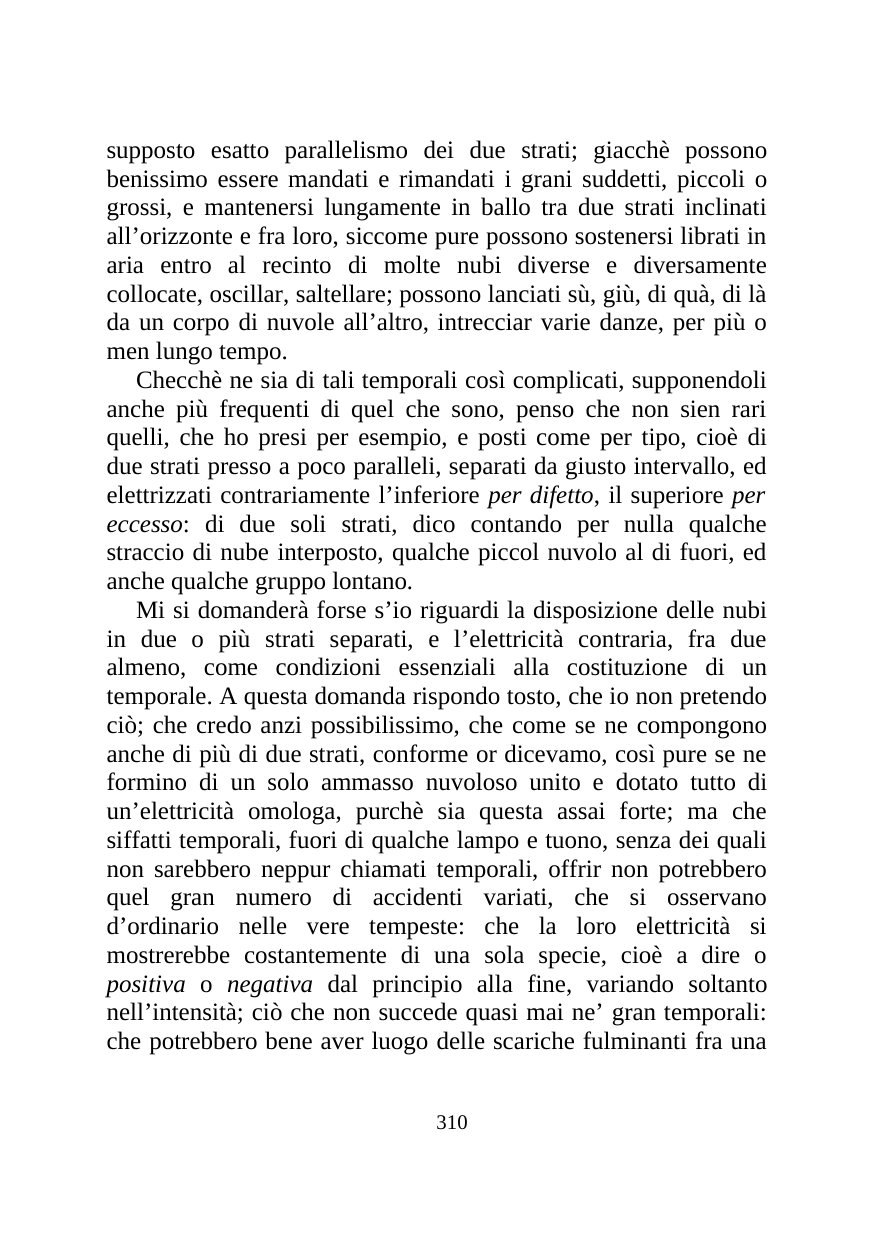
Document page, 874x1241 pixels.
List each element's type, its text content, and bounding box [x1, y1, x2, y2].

text Checchè ne sia di tali temporali così complicati, supponendoli anche più frequenti di quel che sono, penso che non sien rari quelli, che ho presi per esempio, e posti come per tipo, cioè di due strati presso a poco paralleli, separati da giusto intervallo, ed elettrizzati contrariamente l’inferiore per difetto, il superiore per eccesso: di due soli strati, dico contando per nulla qualche straccio di nube interposto, qualche piccol nuvolo al di fuori, ed anche qualche gruppo lontano. [106, 365, 768, 595]
text Mi si domanderà forse s’io riguardi la disposizione delle nubi in due o più strati separati, e l’elettricità contraria, fra due almeno, come condizioni essenziali alla costituzione di un temporale. A questa domanda rispondo tosto, che io non pretendo ciò; che credo anzi possibilissimo, che come se ne compongono anche di più di due strati, conforme or dicevamo, così pure se ne formino di un solo ammasso nuvoloso unito e dotato tutto di un’elettricità omologa, purchè sia questa assai forte; ma che siffatti temporali, fuori di qualche lampo e tuono, senza dei quali non sarebbero neppur chiamati temporali, offrir non potrebbero quel gran numero di accidenti variati, che si osservano d’ordinario nelle vere tempeste: che la loro elettricità si mostrerebbe costantemente di una sola specie, cioè a dire o positiva o negativa dal principio alla fine, variando soltanto nell’intensità; ciò che non succede quasi mai ne’ gran temporali: che potrebbero bene aver luogo delle scariche fulminanti fra una [106, 595, 768, 1055]
text supposto esatto parallelismo dei due strati; giacchè possono benissimo essere mandati e rimandati i grani suddetti, piccoli o grossi, e mantenersi lungamente in ballo tra due strati inclinati all’orizzonte e fra loro, siccome pure possono sostenersi librati in aria entro al recinto di molte nubi diverse e diversamente collocate, oscillar, saltellare; possono lanciati sù, giù, di quà, di là da un corpo di nuvole all’altro, intrecciar varie danze, per più o men lungo tempo. [106, 135, 768, 365]
